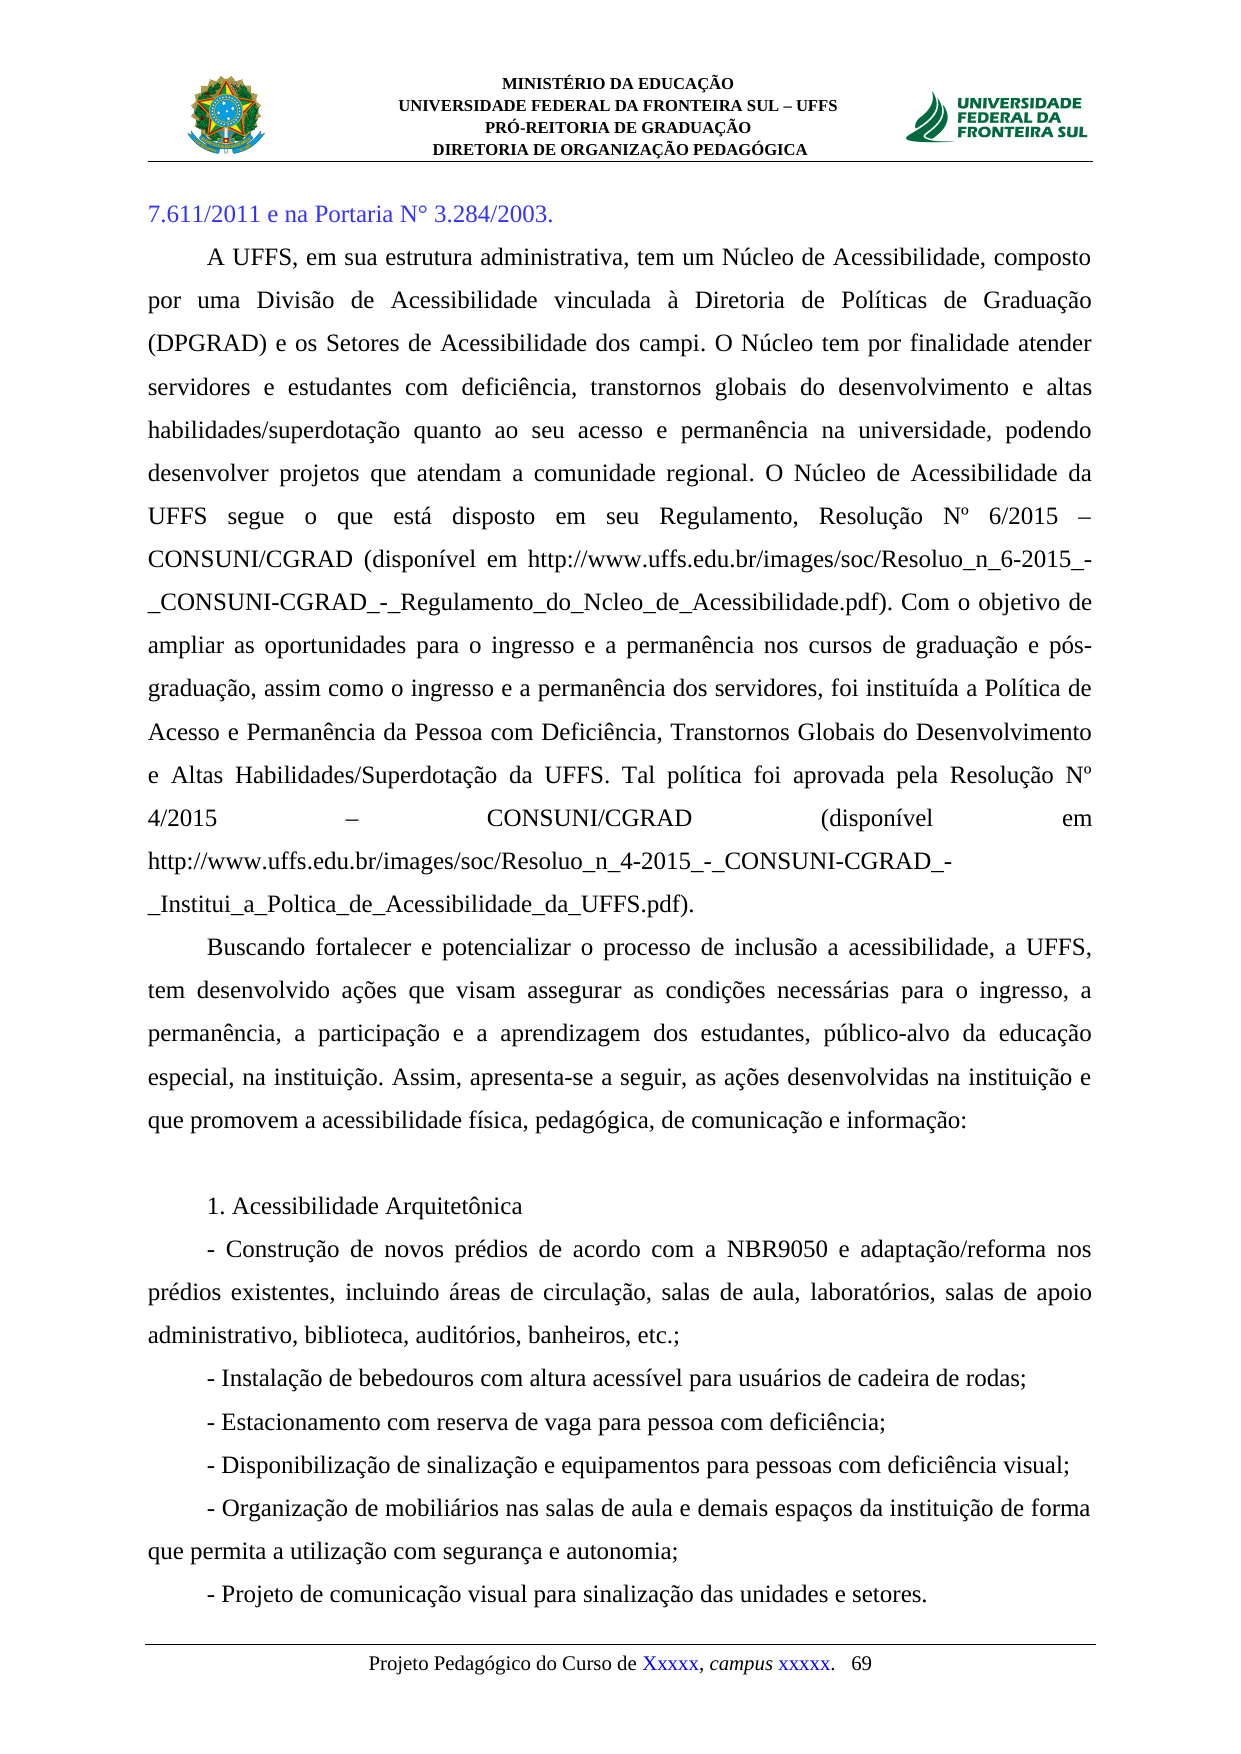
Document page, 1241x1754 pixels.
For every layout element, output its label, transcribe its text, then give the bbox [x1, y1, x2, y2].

picture [187, 76, 265, 154]
text A UFFS, em sua estrutura administrativa, tem um Núcleo de Acessibilidade, composto por uma Divisão de Acessibilidade vinculada à Diretoria de Políticas de Graduação (DPGRAD) e os Setores de Acessibilidade dos campi. O Núcleo tem por finalidade atender servidores e estudantes com deficiência, transtornos globais do desenvolvimento e altas habilidades/superdotação quanto ao seu acesso e permanência na universidade, podendo desenvolver projetos que atendam a comunidade regional. O Núcleo de Acessibilidade da UFFS segue o que está disposto em seu Regulamento, Resolução Nº 6/2015 – CONSUNI/CGRAD (disponível em http://www.uffs.edu.br/images/soc/Resoluo_n_6-2015_-_CONSUNI-CGRAD_-_Regulamento_do_Ncleo_de_Acessibilidade.pdf). Com o objetivo de ampliar as oportunidades para o ingresso e a permanência nos cursos de graduação e pós-graduação, assim como o ingresso e a permanência dos servidores, foi instituída a Política de Acesso e Permanência da Pessoa com Deficiência, Transtornos Globais do Desenvolvimento e Altas Habilidades/Superdotação da UFFS. Tal política foi aprovada pela Resolução Nº 4/2015 – CONSUNI/CGRAD (disponível em http://www.uffs.edu.br/images/soc/Resoluo_n_4-2015_-_CONSUNI-CGRAD_-_Institui_a_Poltica_de_Acessibilidade_da_UFFS.pdf). [148, 242, 1093, 918]
text - Disponibilização de sinalização e equipamentos para pessoas com deficiência visual; [148, 1450, 1093, 1478]
text - Estacionamento com reserva de vaga para pessoa com deficiência; [148, 1407, 1093, 1435]
text - Construção de novos prédios de acordo com a NBR9050 e adaptação/reforma nos prédios existentes, incluindo áreas de circulação, salas de aula, laboratórios, salas de apoio administrativo, biblioteca, auditórios, banheiros, etc.; [148, 1234, 1093, 1349]
text - Organização de mobiliários nas salas de aula e demais espaços da instituição de forma que permita a utilização com segurança e autonomia; [148, 1493, 1093, 1565]
text Buscando fortalecer e potencializar o processo de inclusão a acessibilidade, a UFFS, tem desenvolvido ações que visam assegurar as condições necessárias para o ingresso, a permanência, a participação e a aprendizagem dos estudantes, público-alvo da educação especial, na instituição. Assim, apresenta-se a seguir, as ações desenvolvidas na instituição e que promovem a acessibilidade física, pedagógica, de comunicação e informação: [148, 932, 1093, 1133]
picture [903, 90, 1090, 146]
text 1. Acessibilidade Arquitetônica [148, 1191, 1093, 1220]
text - Instalação de bebedouros com altura acessível para usuários de cadeira de rodas; [148, 1363, 1093, 1392]
text - Projeto de comunicação visual para sinalização das unidades e setores. [148, 1579, 1093, 1608]
text 7.611/2011 e na Portaria N° 3.284/2003. [148, 199, 1093, 228]
